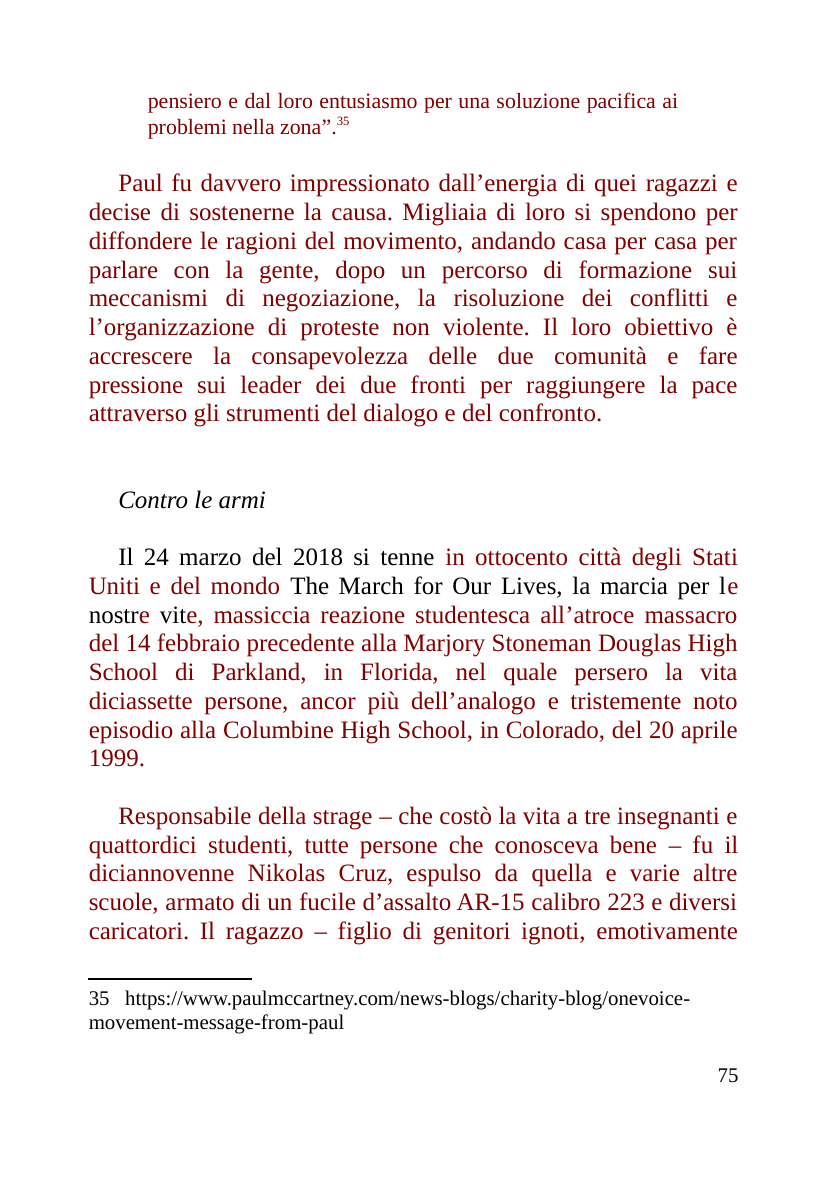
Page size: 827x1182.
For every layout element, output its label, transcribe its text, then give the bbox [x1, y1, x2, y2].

text Contro le armi [88, 485, 738, 513]
text Responsabile della strage – che costò la vita a tre insegnanti e quattordici studenti, tutte persone che conosceva bene – fu il diciannovenne Nikolas Cruz, espulso da quella e varie altre scuole, armato di un fucile d’assalto AR-15 calibro 223 e diversi caricatori. Il ragazzo – figlio di genitori ignoti, emotivamente [88, 801, 738, 945]
text pensiero e dal loro entusiasmo per una soluzione pacifica ai problemi nella zona”. [148, 88, 679, 139]
text https://www.paulmccartney.com/news-blogs/charity-blog/onevoice-movement-message-from-paul [88, 986, 738, 1034]
text Paul fu davvero impressionato dall’energia di quei ragazzi e decise di sostenerne la causa. Migliaia di loro si spendono per diffondere le ragioni del movimento, andando casa per casa per parlare con la gente, dopo un percorso di formazione sui meccanismi di negoziazione, la risoluzione dei conflitti e l’organizzazione di proteste non violente. Il loro obiettivo è accrescere la consapevolezza delle due comunità e fare pressione sui leader dei due fronti per raggiungere la pace attraverso gli strumenti del dialogo e del confronto. [88, 168, 738, 427]
text Il 24 marzo del 2018 si tenne in ottocento città degli Stati Uniti e del mondo The March for Our Lives, la marcia per le nostre vite, massiccia reazione studentesca all’atroce massacro del 14 febbraio precedente alla Marjory Stoneman Douglas High School di Parkland, in Florida, nel quale persero la vita diciassette persone, ancor più dell’analogo e tristemente noto episodio alla Columbine High School, in Colorado, del 20 aprile 1999. [88, 542, 738, 772]
